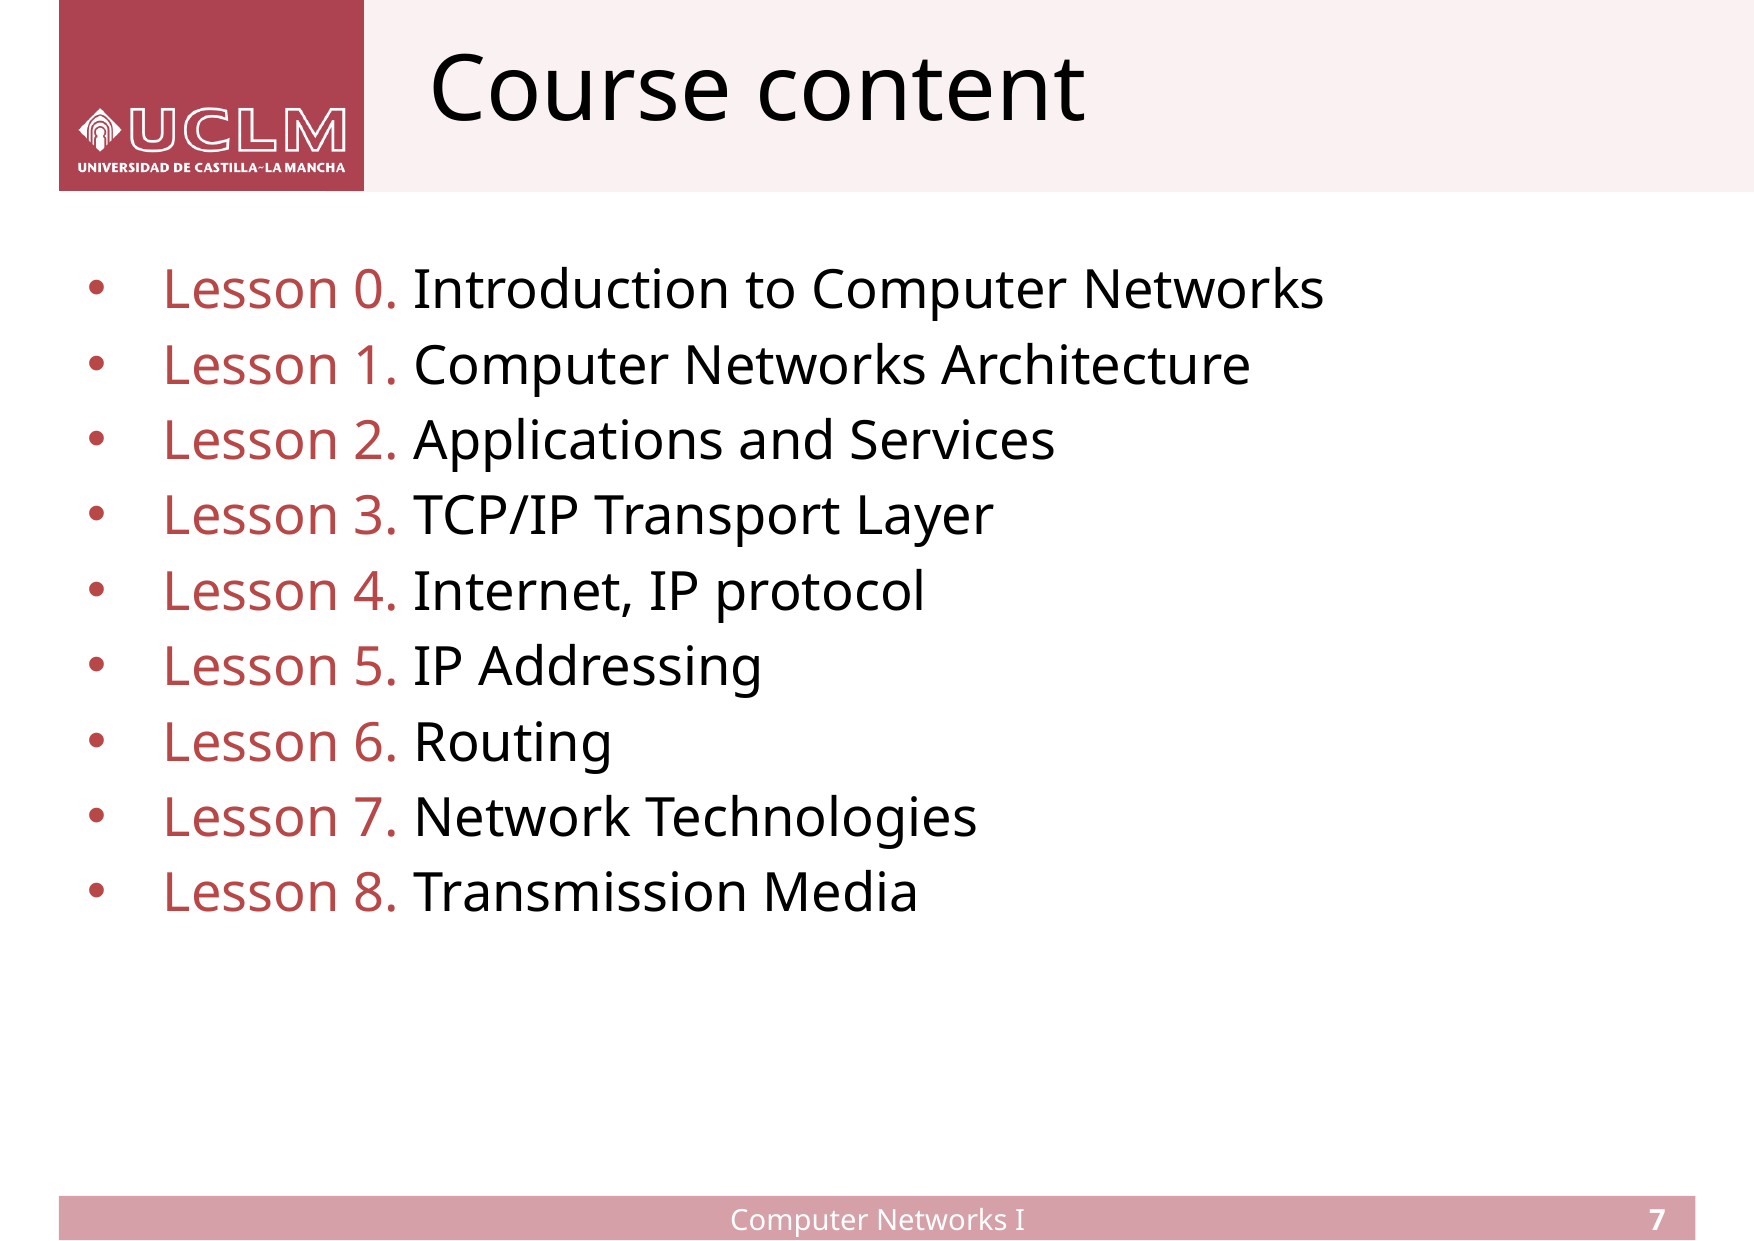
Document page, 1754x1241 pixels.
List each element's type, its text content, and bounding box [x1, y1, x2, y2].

title Course content [413, 0, 1667, 206]
footer Computer Networks I [599, 1200, 1156, 1236]
slide_number [1257, 1200, 1666, 1236]
list Lesson 0. Introduction to Computer Networks Lesson 1. Computer Networks Architecture Lesson 2. Applications and Services Lesson 3. TCP/IP Transport Layer Lesson 4. Internet, IP protocol Lesson 5. IP Addressing Lesson 6. Routing Lesson 7. Network Technologies Lesson 8. Transmission Media [87, 254, 1667, 960]
picture [59, 0, 364, 191]
